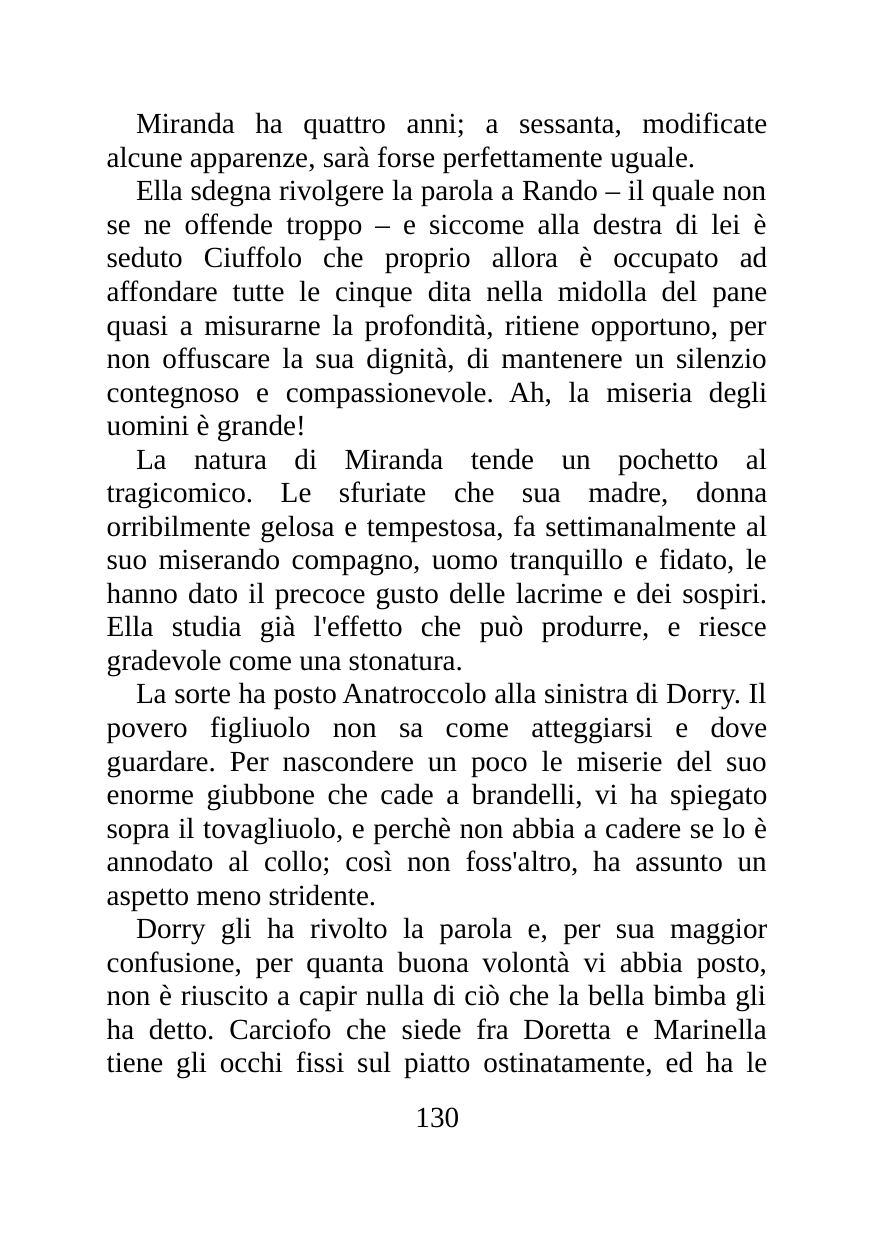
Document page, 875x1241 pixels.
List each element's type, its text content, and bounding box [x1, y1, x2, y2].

text La natura di Miranda tende un pochetto al tragicomico. Le sfuriate che sua madre, donna orribilmente gelosa e tempestosa, fa settimanalmente al suo miserando compagno, uomo tranquillo e fidato, le hanno dato il precoce gusto delle lacrime e dei sospiri. Ella studia già l'effetto che può produrre, e riesce gradevole come una stonatura. [106, 442, 768, 677]
text Ella sdegna rivolgere la parola a Rando ‒ il quale non se ne offende troppo ‒ e siccome alla destra di lei è seduto Ciuffolo che proprio allora è occupato ad affondare tutte le cinque dita nella midolla del pane quasi a misurarne la profondità, ritiene opportuno, per non offuscare la sua dignità, di mantenere un silenzio contegnoso e compassionevole. Ah, la miseria degli uomini è grande! [106, 173, 768, 442]
text Miranda ha quattro anni; a sessanta, modificate alcune apparenze, sarà forse perfettamente uguale. [106, 106, 768, 173]
text Dorry gli ha rivolto la parola e, per sua maggior confusione, per quanta buona volontà vi abbia posto, non è riuscito a capir nulla di ciò che la bella bimba gli ha detto. Carciofo che siede fra Doretta e Marinella tiene gli occhi fissi sul piatto ostinatamente, ed ha le [106, 911, 768, 1079]
text La sorte ha posto Anatroccolo alla sinistra di Dorry. Il povero figliuolo non sa come atteggiarsi e dove guardare. Per nascondere un poco le miserie del suo enorme giubbone che cade a brandelli, vi ha spiegato sopra il tovagliuolo, e perchè non abbia a cadere se lo è annodato al collo; così non foss'altro, ha assunto un aspetto meno stridente. [106, 677, 768, 911]
